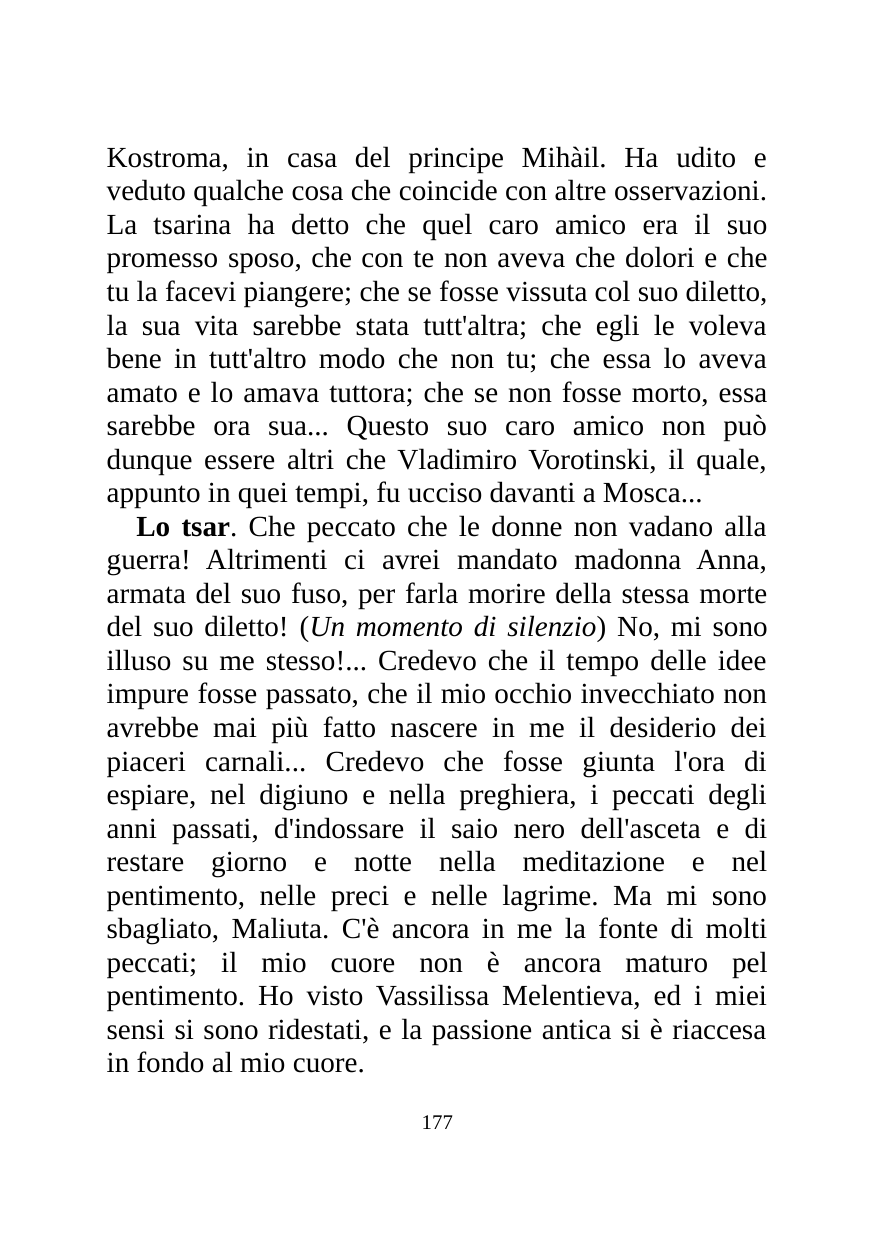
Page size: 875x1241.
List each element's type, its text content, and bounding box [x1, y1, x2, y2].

text Lo tsar. Che peccato che le donne non vadano alla guerra! Altrimenti ci avrei mandato madonna Anna, armata del suo fuso, per farla morire della stessa morte del suo diletto! (Un momento di silenzio) No, mi sono illuso su me stesso!... Credevo che il tempo delle idee impure fosse passato, che il mio occhio invecchiato non avrebbe mai più fatto nascere in me il desiderio dei piaceri carnali... Credevo che fosse giunta l'ora di espiare, nel digiuno e nella preghiera, i peccati degli anni passati, d'indossare il saio nero dell'asceta e di restare giorno e notte nella meditazione e nel pentimento, nelle preci e nelle lagrime. Ma mi sono sbagliato, Maliuta. C'è ancora in me la fonte di molti peccati; il mio cuore non è ancora maturo pel pentimento. Ho visto Vassilissa Melentieva, ed i miei sensi si sono ridestati, e la passione antica si è riaccesa in fondo al mio cuore. [106, 509, 768, 1079]
text Kostroma, in casa del principe Mihàil. Ha udito e veduto qualche cosa che coincide con altre osservazioni. La tsarina ha detto che quel caro amico era il suo promesso sposo, che con te non aveva che dolori e che tu la facevi piangere; che se fosse vissuta col suo diletto, la sua vita sarebbe stata tutt'altra; che egli le voleva bene in tutt'altro modo che non tu; che essa lo aveva amato e lo amava tuttora; che se non fosse morto, essa sarebbe ora sua... Questo suo caro amico non può dunque essere altri che Vladimiro Vorotinski, il quale, appunto in quei tempi, fu ucciso davanti a Mosca... [106, 140, 768, 509]
